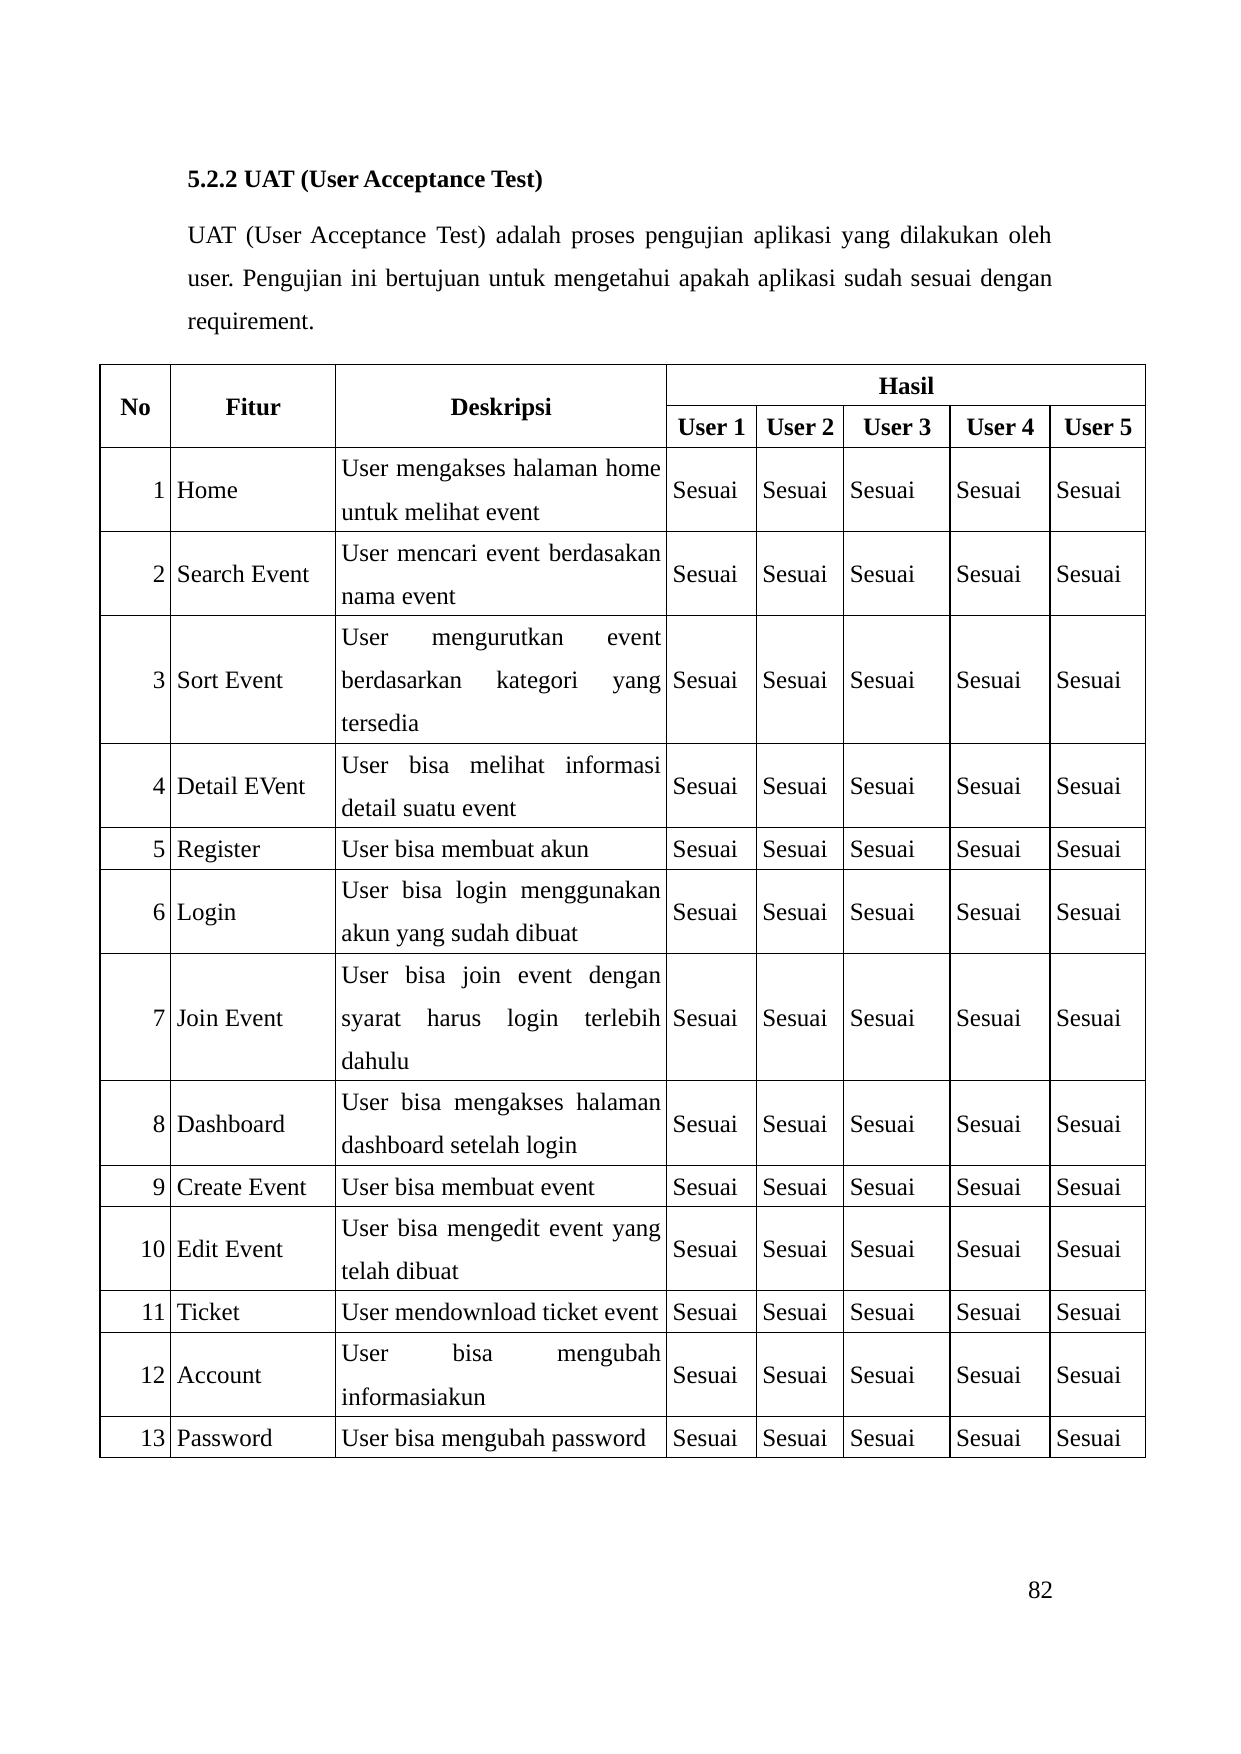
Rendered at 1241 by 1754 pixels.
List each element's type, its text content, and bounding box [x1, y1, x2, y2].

table_cell Sesuai [667, 1291, 756, 1332]
table_cell Sesuai [757, 870, 843, 953]
table_cell Sesuai [757, 1081, 843, 1165]
table_header Hasil [667, 365, 1145, 405]
table_cell Sesuai [1051, 744, 1145, 827]
table_cell Sesuai [1051, 1417, 1145, 1457]
table_cell 6 [101, 870, 170, 953]
table_cell Sesuai [951, 1166, 1049, 1206]
table_cell Sesuai [844, 1166, 949, 1206]
table_cell Sesuai [844, 448, 949, 531]
table_cell 1 [101, 448, 170, 531]
table_cell Sesuai [951, 532, 1049, 615]
text UAT (User Acceptance Test) adalah proses pengujian aplikasi yang dilakukan oleh user. Pengujian ini bertujuan untuk mengetahui apakah aplikasi sudah sesuai dengan requirement. [187, 220, 1053, 335]
table_cell Sesuai [844, 1333, 949, 1416]
table_cell Sesuai [951, 616, 1049, 743]
table_cell User bisa mengedit event yang telah dibuat [336, 1207, 666, 1290]
table_cell 13 [101, 1417, 170, 1457]
table_cell Sesuai [951, 1417, 1049, 1457]
table_cell Account [171, 1333, 335, 1416]
table_cell Sesuai [667, 1081, 756, 1165]
table_cell Sesuai [757, 1166, 843, 1206]
table_cell User 2 [757, 406, 843, 447]
table_cell Sesuai [667, 828, 756, 868]
table_cell Sesuai [757, 1291, 843, 1332]
table_cell Ticket [171, 1291, 335, 1332]
table_cell Sesuai [667, 1207, 756, 1290]
table_cell 12 [101, 1333, 170, 1416]
table_cell Sesuai [757, 1417, 843, 1457]
table_cell Sesuai [1051, 828, 1145, 868]
table_cell User bisa mengubah password [336, 1417, 666, 1457]
table_cell Sesuai [951, 448, 1049, 531]
table_cell Sesuai [844, 1207, 949, 1290]
table_cell Sesuai [757, 954, 843, 1080]
table_cell Home [171, 448, 335, 531]
table_cell Sesuai [951, 828, 1049, 868]
table_cell Sesuai [951, 870, 1049, 953]
table_cell Sesuai [667, 1417, 756, 1457]
table_cell Sesuai [757, 448, 843, 531]
table_cell 10 [101, 1207, 170, 1290]
table_cell Sesuai [757, 744, 843, 827]
table_cell Sesuai [951, 954, 1049, 1080]
table_cell User 1 [667, 406, 756, 447]
table_cell Sesuai [667, 1166, 756, 1206]
table_cell Sesuai [667, 448, 756, 531]
table_cell Sesuai [667, 616, 756, 743]
table_header Deskripsi [336, 365, 666, 447]
table_cell Sesuai [757, 532, 843, 615]
table_cell User bisa mengakses halaman dashboard setelah login [336, 1081, 666, 1165]
table_cell Sesuai [844, 954, 949, 1080]
table_cell Sesuai [844, 616, 949, 743]
table_cell Sesuai [951, 1207, 1049, 1290]
table_cell Sesuai [844, 828, 949, 868]
table_cell Sesuai [951, 1291, 1049, 1332]
table_cell Sesuai [1051, 1291, 1145, 1332]
table_cell Password [171, 1417, 335, 1457]
table_cell 3 [101, 616, 170, 743]
table_cell Sesuai [667, 1333, 756, 1416]
table_cell Sesuai [1051, 1166, 1145, 1206]
table_cell Sesuai [1051, 1333, 1145, 1416]
table_cell Create Event [171, 1166, 335, 1206]
table_cell User bisa membuat akun [336, 828, 666, 868]
table_cell Edit Event [171, 1207, 335, 1290]
table_cell Sesuai [951, 1333, 1049, 1416]
table_cell User bisa mengubah informasiakun [336, 1333, 666, 1416]
table_cell Sesuai [844, 870, 949, 953]
table_cell User bisa melihat informasi detail suatu event [336, 744, 666, 827]
table_cell 8 [101, 1081, 170, 1165]
table_cell Sesuai [1051, 448, 1145, 531]
table_cell Register [171, 828, 335, 868]
table_cell Sesuai [844, 532, 949, 615]
table_cell Login [171, 870, 335, 953]
table_cell Sesuai [844, 1291, 949, 1332]
table_cell Sesuai [1051, 1207, 1145, 1290]
table_cell 11 [101, 1291, 170, 1332]
table_cell Sesuai [951, 1081, 1049, 1165]
table_cell Dashboard [171, 1081, 335, 1165]
table_cell Sesuai [1051, 532, 1145, 615]
table_cell 2 [101, 532, 170, 615]
table_cell Sesuai [951, 744, 1049, 827]
table_cell User mengakses halaman home untuk melihat event [336, 448, 666, 531]
table_cell Sesuai [667, 870, 756, 953]
table_cell Sesuai [844, 1081, 949, 1165]
table_cell User bisa membuat event [336, 1166, 666, 1206]
table_cell Sesuai [1051, 616, 1145, 743]
table_cell Sesuai [667, 532, 756, 615]
table_cell Sesuai [844, 744, 949, 827]
table_cell User 4 [951, 406, 1049, 447]
table_header Fitur [171, 365, 335, 447]
table_cell User mendownload ticket event [336, 1291, 666, 1332]
table_cell Join Event [171, 954, 335, 1080]
table_cell Sesuai [757, 828, 843, 868]
table_cell User 3 [844, 406, 949, 447]
table_header No [101, 365, 170, 447]
table_cell Sesuai [667, 744, 756, 827]
table_cell Sesuai [1051, 954, 1145, 1080]
table_cell Search Event [171, 532, 335, 615]
table_cell Sesuai [1051, 870, 1145, 953]
table_cell User mencari event berdasakan nama event [336, 532, 666, 615]
table_cell User 5 [1051, 406, 1145, 447]
table_cell Sesuai [844, 1417, 949, 1457]
table_cell 7 [101, 954, 170, 1080]
table_cell Sesuai [757, 616, 843, 743]
table_cell 9 [101, 1166, 170, 1206]
table_cell User mengurutkan event berdasarkan kategori yang tersedia [336, 616, 666, 743]
table_cell User bisa login menggunakan akun yang sudah dibuat [336, 870, 666, 953]
table_cell Sesuai [1051, 1081, 1145, 1165]
table_cell 5 [101, 828, 170, 868]
table_cell Sesuai [757, 1207, 843, 1290]
table_cell User bisa join event dengan syarat harus login terlebih dahulu [336, 954, 666, 1080]
table_cell Sort Event [171, 616, 335, 743]
table_cell 4 [101, 744, 170, 827]
table_cell Sesuai [667, 954, 756, 1080]
subtitle UAT (User Acceptance Test) [187, 164, 1053, 193]
table_cell Sesuai [757, 1333, 843, 1416]
table_cell Detail EVent [171, 744, 335, 827]
